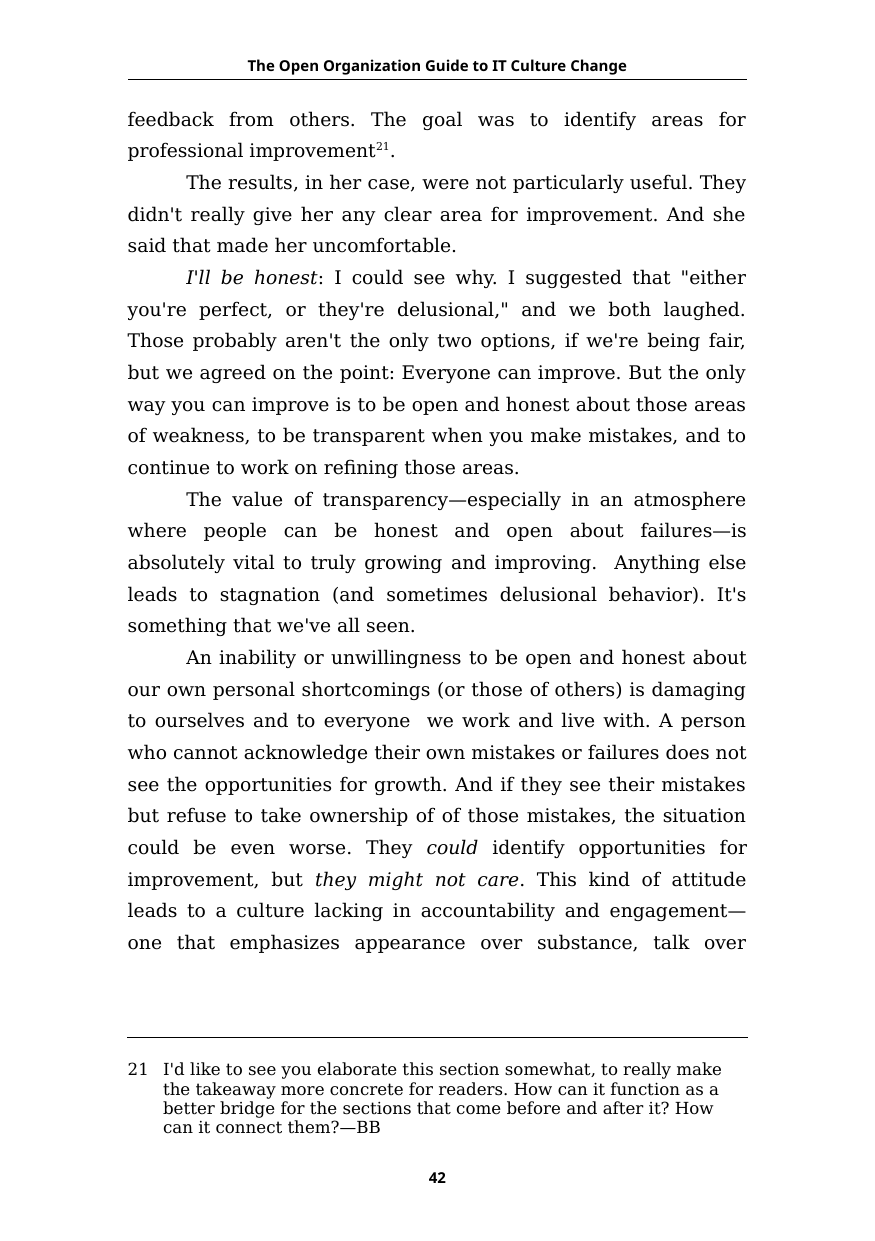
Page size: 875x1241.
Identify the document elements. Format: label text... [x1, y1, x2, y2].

text I'll be honest: I could see why. I suggested that "either you're perfect, or they're delusional," and we both laughed. Those probably aren't the only two options, if we're being fair, but we agreed on the point: Everyone can improve. But the only way you can improve is to be open and honest about those areas of weakness, to be transparent when you make mistakes, and to continue to work on refining those areas. [127, 267, 747, 479]
text The value of transparency—especially in an atmosphere where people can be honest and open about failures—is absolutely vital to truly growing and improving. Anything else leads to stagnation (and sometimes delusional behavior). It's something that we've all seen. [127, 489, 747, 637]
text The results, in her case, were not particularly useful. They didn't really give her any clear area for improvement. And she said that made her uncomfortable. [127, 172, 747, 257]
text I'd like to see you elaborate this section somewhat, to really make the takeaway more concrete for readers. How can it function as a better bridge for the sections that come before and after it? How can it connect them?—BB [127, 1060, 747, 1138]
text An inability or unwillingness to be open and honest about our own personal shortcomings (or those of others) is damaging to ourselves and to everyone we work and live with. A person who cannot acknowledge their own mistakes or failures does not see the opportunities for growth. And if they see their mistakes but refuse to take ownership of of those mistakes, the situation could be even worse. They could identify opportunities for improvement, but they might not care. This kind of attitude leads to a culture lacking in accountability and engagement—one that emphasizes appearance over substance, talk over [127, 647, 747, 954]
text feedback from others. The goal was to identify areas for professional improvement. [127, 109, 747, 162]
